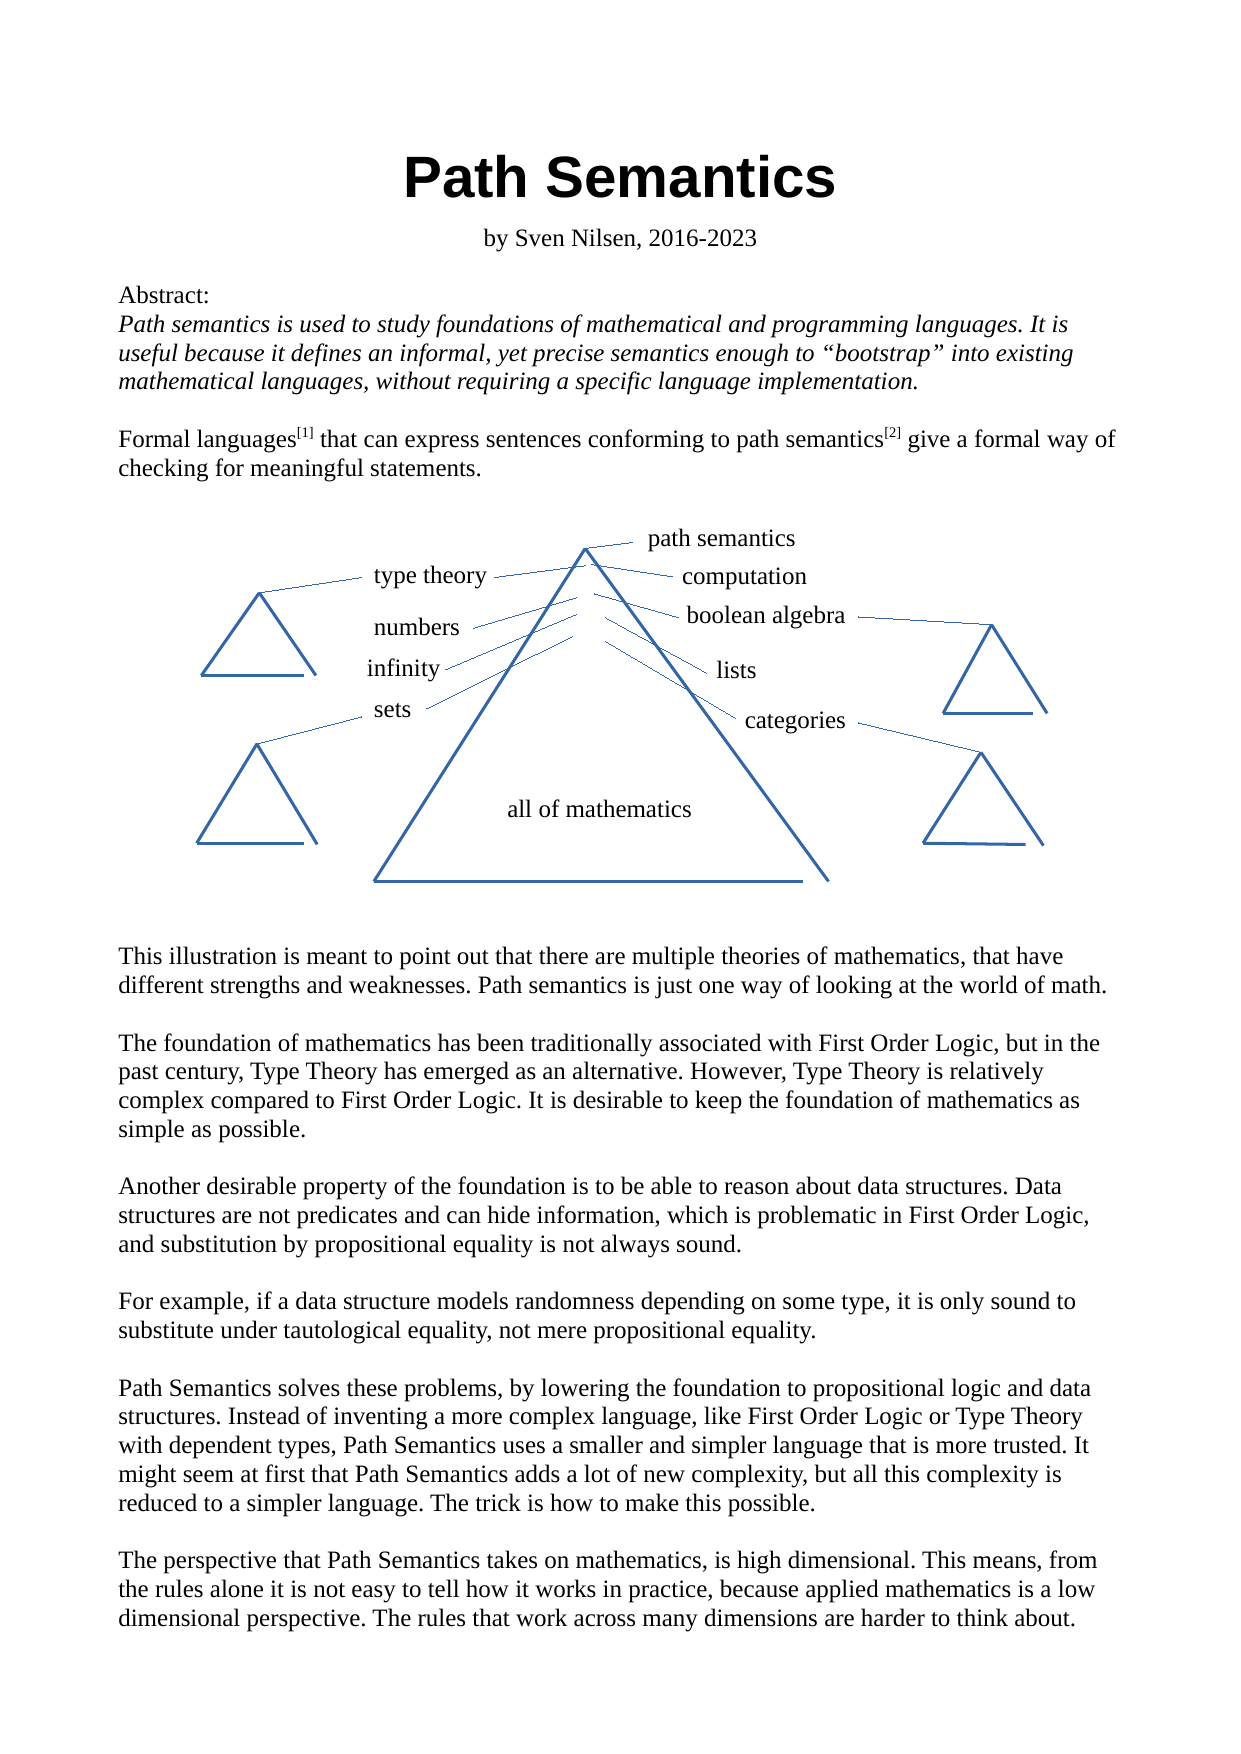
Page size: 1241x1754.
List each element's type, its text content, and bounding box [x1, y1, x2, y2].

title Path Semantics [118, 143, 1122, 210]
text by Sven Nilsen, 2016-2023 [118, 223, 1122, 251]
text Formal languages[1] that can express sentences conforming to path semantics[2] give a formal way of checking for meaningful statements. [118, 424, 1122, 481]
text The foundation of mathematics has been traditionally associated with First Order Logic, but in the past century, Type Theory has emerged as an alternative. However, Type Theory is relatively complex compared to First Order Logic. It is desirable to keep the foundation of mathematics as simple as possible. [118, 1028, 1122, 1143]
text Path semantics is used to study foundations of mathematical and programming languages. It is useful because it defines an informal, yet precise semantics enough to “bootstrap” into existing mathematical languages, without requiring a specific language implementation. [118, 309, 1122, 395]
text Path Semantics solves these problems, by lowering the foundation to propositional logic and data structures. Instead of inventing a more complex language, like First Order Logic or Type Theory with dependent types, Path Semantics uses a smaller and simpler language that is more trusted. It might seem at first that Path Semantics adds a lot of new complexity, but all this complexity is reduced to a simpler language. The trick is how to make this possible. [118, 1373, 1122, 1516]
text This illustration is meant to point out that there are multiple theories of mathematics, that have different strengths and weaknesses. Path semantics is just one way of looking at the world of math. [118, 941, 1122, 999]
text Abstract: [118, 280, 1122, 309]
text Another desirable property of the foundation is to be able to reason about data structures. Data structures are not predicates and can hide information, which is problematic in First Order Logic, and substitution by propositional equality is not always sound. [118, 1171, 1122, 1258]
text The perspective that Path Semantics takes on mathematics, is high dimensional. This means, from the rules alone it is not easy to tell how it works in practice, because applied mathematics is a low dimensional perspective. The rules that work across many dimensions are harder to think about. [118, 1545, 1122, 1631]
text For example, if a data structure models randomness depending on some type, it is only sound to substitute under tautological equality, not mere propositional equality. [118, 1286, 1122, 1344]
